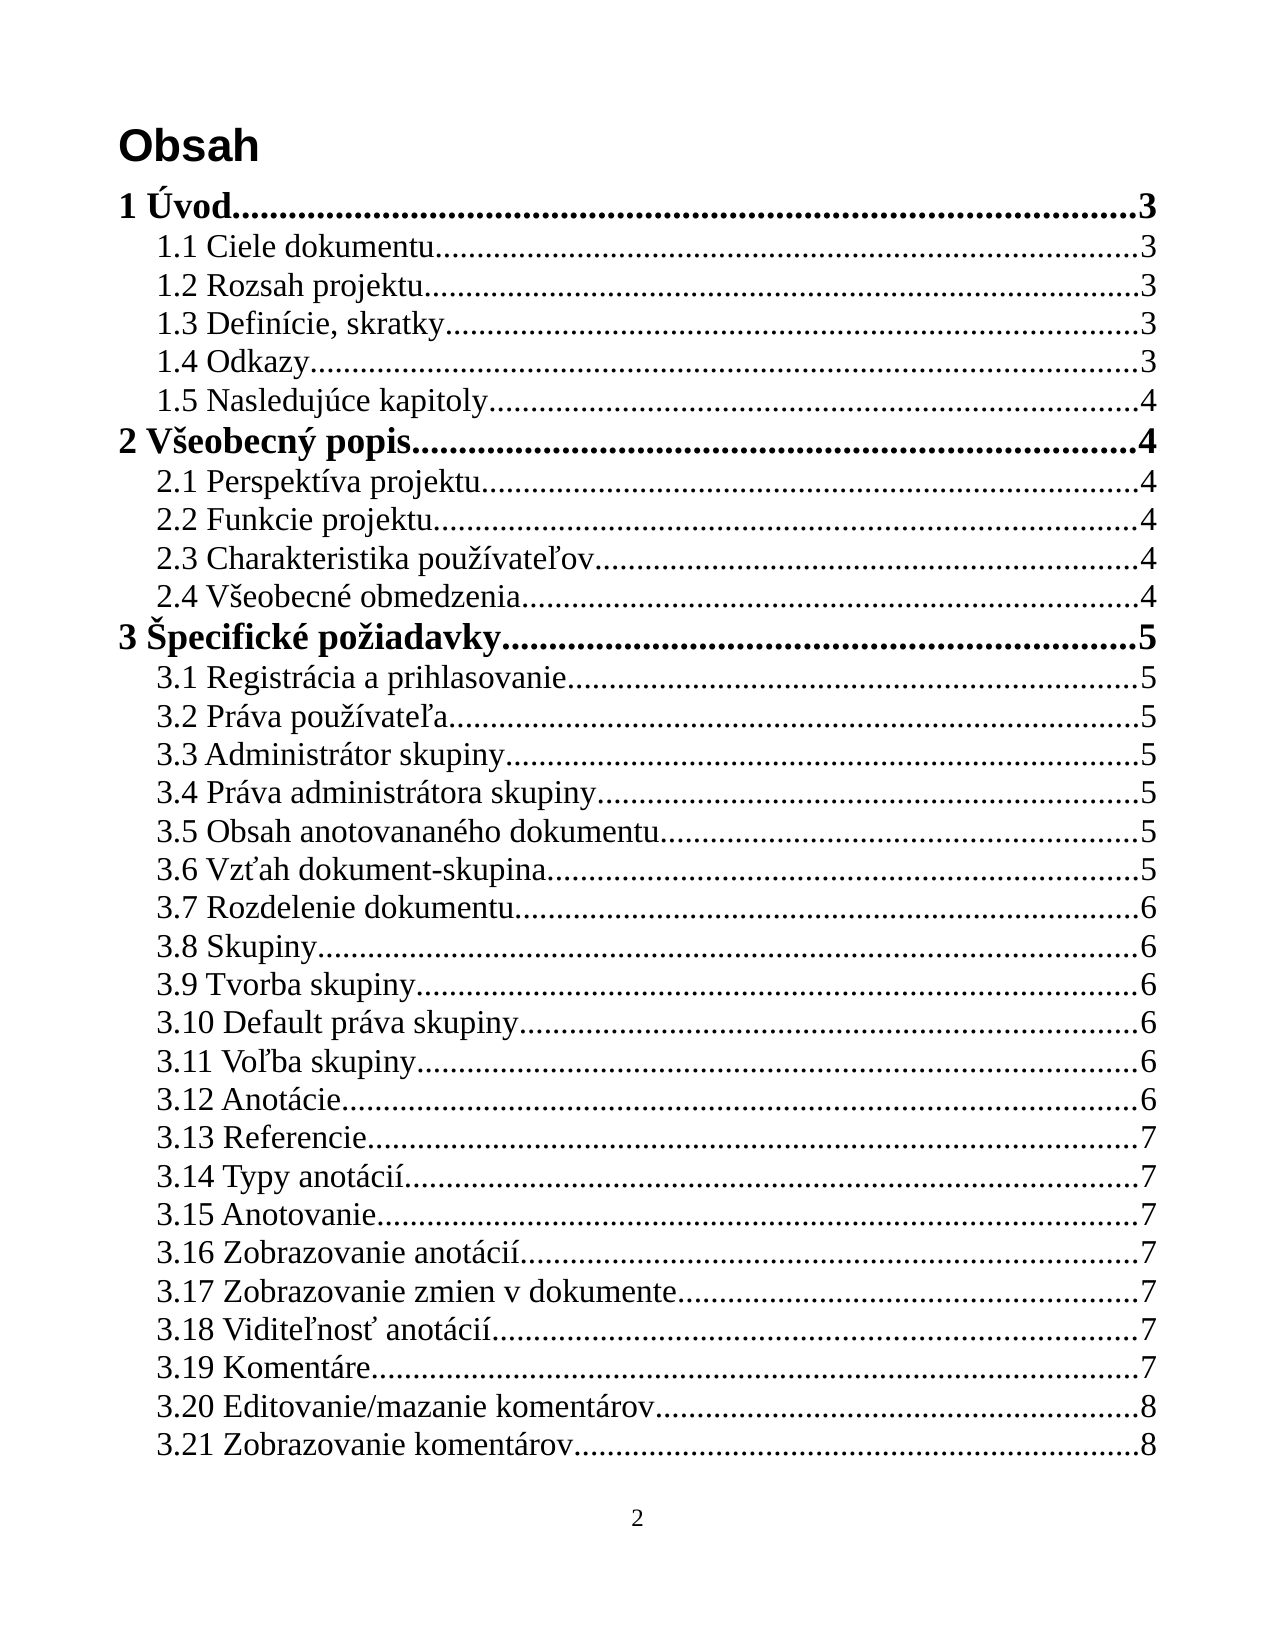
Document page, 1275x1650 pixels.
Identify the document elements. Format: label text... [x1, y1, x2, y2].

text 3.6 Vzťah dokument-skupina 5 [148, 849, 1157, 888]
text 3.3 Administrátor skupiny 5 [148, 734, 1157, 773]
text 3.16 Zobrazovanie anotácií 7 [148, 1233, 1157, 1271]
text 3.18 Viditeľnosť anotácií 7 [148, 1309, 1157, 1348]
text 2.2 Funkcie projektu 4 [148, 499, 1157, 538]
text 3.17 Zobrazovanie zmien v dokumente 7 [148, 1271, 1157, 1309]
text 3.14 Typy anotácií 7 [148, 1156, 1157, 1194]
text 3.4 Práva administrátora skupiny 5 [148, 773, 1157, 811]
text 3.9 Tvorba skupiny 6 [148, 964, 1157, 1003]
text 3.19 Komentáre 7 [148, 1348, 1157, 1386]
text 1.4 Odkazy 3 [148, 341, 1157, 380]
text 1 Úvod 3 [118, 183, 1157, 226]
text 3.13 Referencie 7 [148, 1118, 1157, 1156]
text 3.20 Editovanie/mazanie komentárov 8 [148, 1386, 1157, 1424]
text 1.5 Nasledujúce kapitoly 4 [148, 380, 1157, 418]
text 3.1 Registrácia a prihlasovanie 5 [148, 658, 1157, 696]
text 1.1 Ciele dokumentu 3 [148, 226, 1157, 265]
text 3.11 Voľba skupiny 6 [148, 1041, 1157, 1079]
text 3.2 Práva používateľa 5 [148, 696, 1157, 734]
text 2.1 Perspektíva projektu 4 [148, 461, 1157, 499]
text 3.15 Anotovanie 7 [148, 1194, 1157, 1233]
text 2.4 Všeobecné obmedzenia 4 [148, 576, 1157, 614]
text 3.7 Rozdelenie dokumentu 6 [148, 888, 1157, 926]
text 2 Všeobecný popis 4 [118, 418, 1157, 461]
text 3.10 Default práva skupiny 6 [148, 1003, 1157, 1041]
text 2.3 Charakteristika používateľov 4 [148, 538, 1157, 576]
text 3.21 Zobrazovanie komentárov 8 [148, 1424, 1157, 1463]
text 3.8 Skupiny 6 [148, 926, 1157, 964]
subtitle Obsah [118, 118, 1157, 171]
text 3.12 Anotácie 6 [148, 1079, 1157, 1118]
text 1.2 Rozsah projektu 3 [148, 265, 1157, 303]
text 3 Špecifické požiadavky 5 [118, 614, 1157, 658]
text 1.3 Definície, skratky 3 [148, 303, 1157, 341]
text 3.5 Obsah anotovananého dokumentu 5 [148, 811, 1157, 849]
